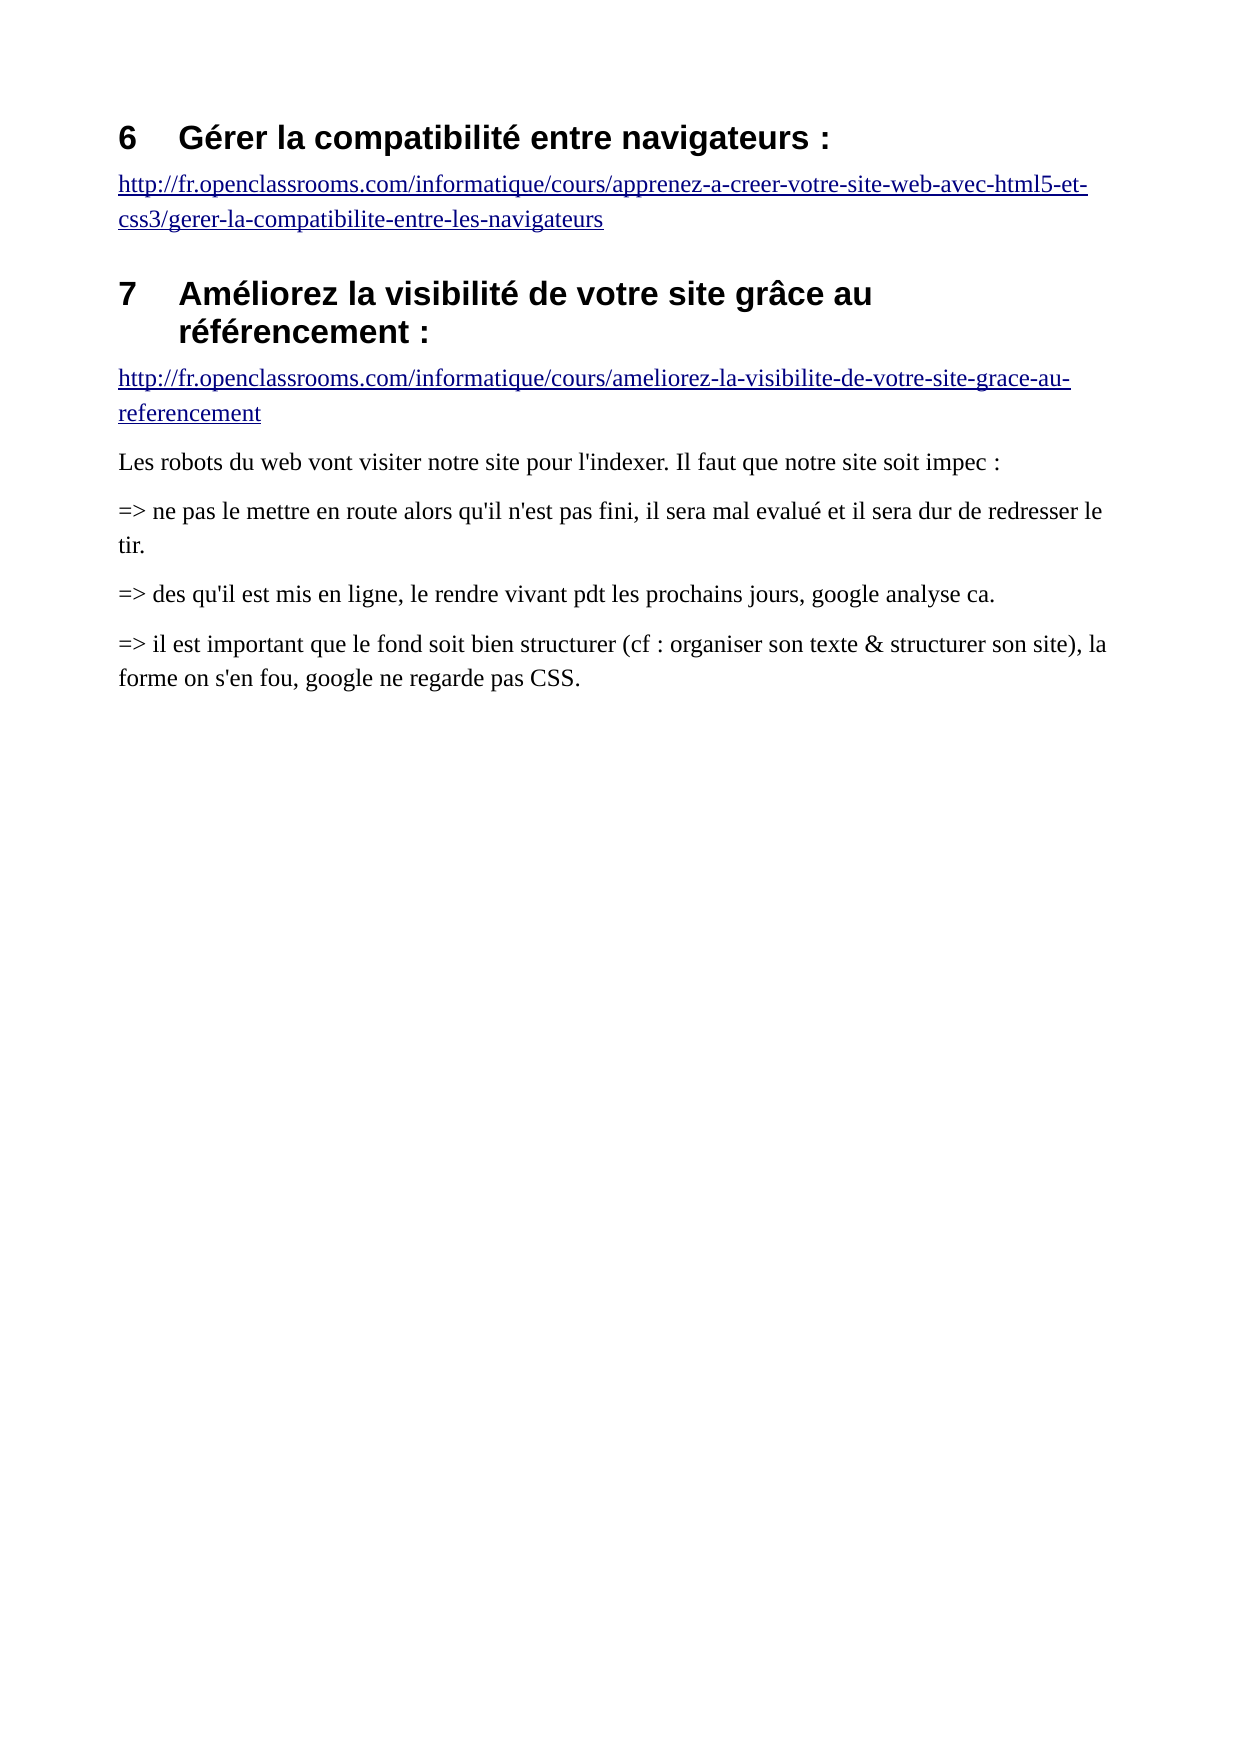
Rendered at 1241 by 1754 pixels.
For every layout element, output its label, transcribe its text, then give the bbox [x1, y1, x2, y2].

subtitle Améliorez la visibilité de votre site grâce au référencement : [118, 274, 1122, 351]
text http://fr.openclassrooms.com/informatique/cours/apprenez-a-creer-votre-site-web-avec-html5-et-css3/gerer-la-compatibilite-entre-les-navigateurs [118, 169, 1122, 232]
text => des qu'il est mis en ligne, le rendre vivant pdt les prochains jours, google analyse ca. [118, 579, 1122, 608]
text => il est important que le fond soit bien structurer (cf : organiser son texte & structurer son site), la forme on s'en fou, google ne regarde pas CSS. [118, 629, 1122, 692]
text http://fr.openclassrooms.com/informatique/cours/ameliorez-la-visibilite-de-votre-site-grace-au-referencement [118, 363, 1122, 427]
text Les robots du web vont visiter notre site pour l'indexer. Il faut que notre site soit impec : [118, 447, 1122, 476]
subtitle Gérer la compatibilité entre navigateurs : [118, 118, 1122, 157]
text => ne pas le mettre en route alors qu'il n'est pas fini, il sera mal evalué et il sera dur de redresser le tir. [118, 496, 1122, 559]
